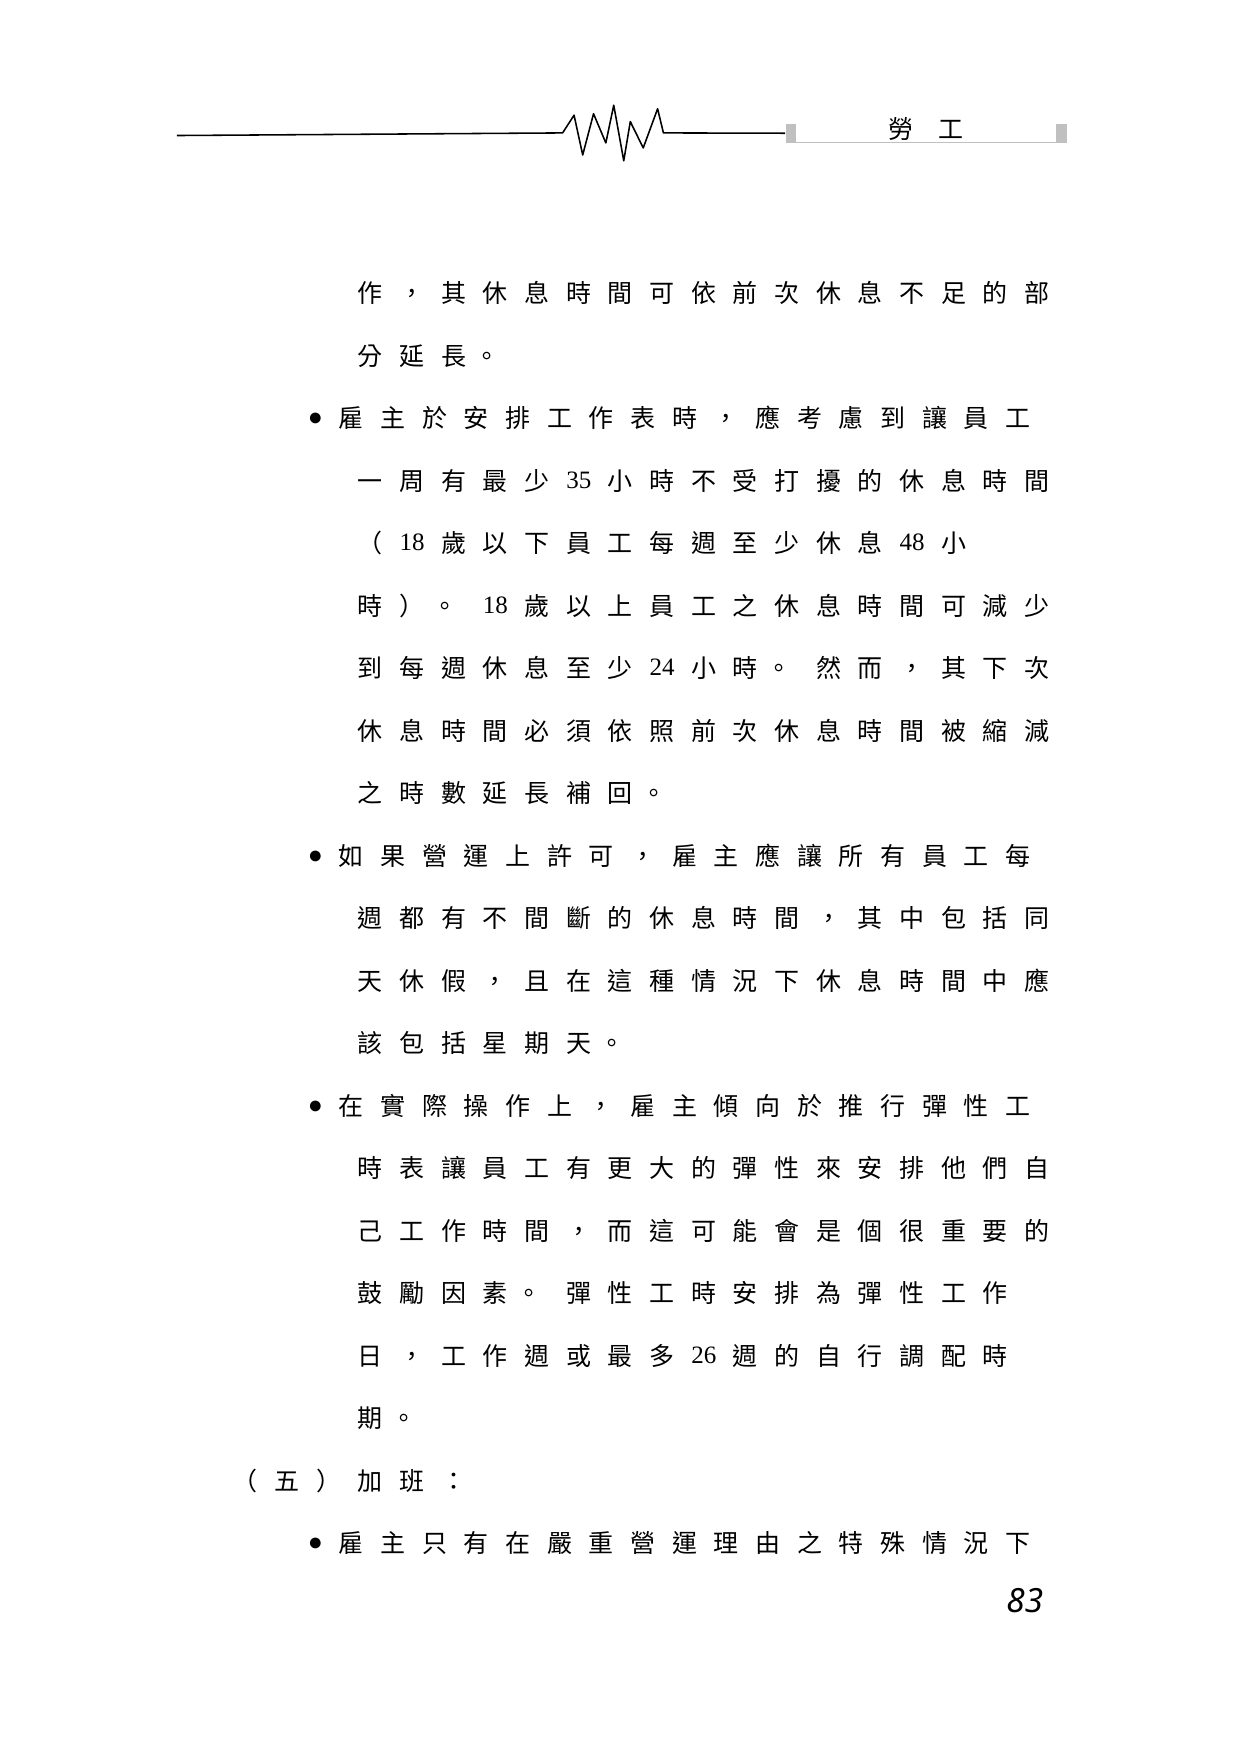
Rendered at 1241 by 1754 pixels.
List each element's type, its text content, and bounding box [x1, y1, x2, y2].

text 作，其休息時間可依前次休息不足的部分延長。 [281, 250, 1058, 375]
text ● 雇主於安排工作表時，應考慮到讓員工一周有最少35小時不受打擾的休息時間（18歲以下員工每週至少休息48小時）。18歲以上員工之休息時間可減少到每週休息至少24小時。然而，其下次休息時間必須依照前次休息時間被縮減之時數延長補回。 [281, 375, 1058, 813]
text （五）加班： [207, 1438, 1058, 1500]
text ● 在實際操作上，雇主傾向於推行彈性工時表讓員工有更大的彈性來安排他們自己工作時間，而這可能會是個很重要的鼓勵因素。彈性工時安排為彈性工作日，工作週或最多26週的自行調配時期。 [281, 1063, 1058, 1438]
text ● 雇主只有在嚴重營運理由之特殊情況下 [281, 1500, 1058, 1563]
text ● 如果營運上許可，雇主應讓所有員工每週都有不間斷的休息時間，其中包括同天休假，且在這種情況下休息時間中應該包括星期天。 [281, 813, 1058, 1063]
